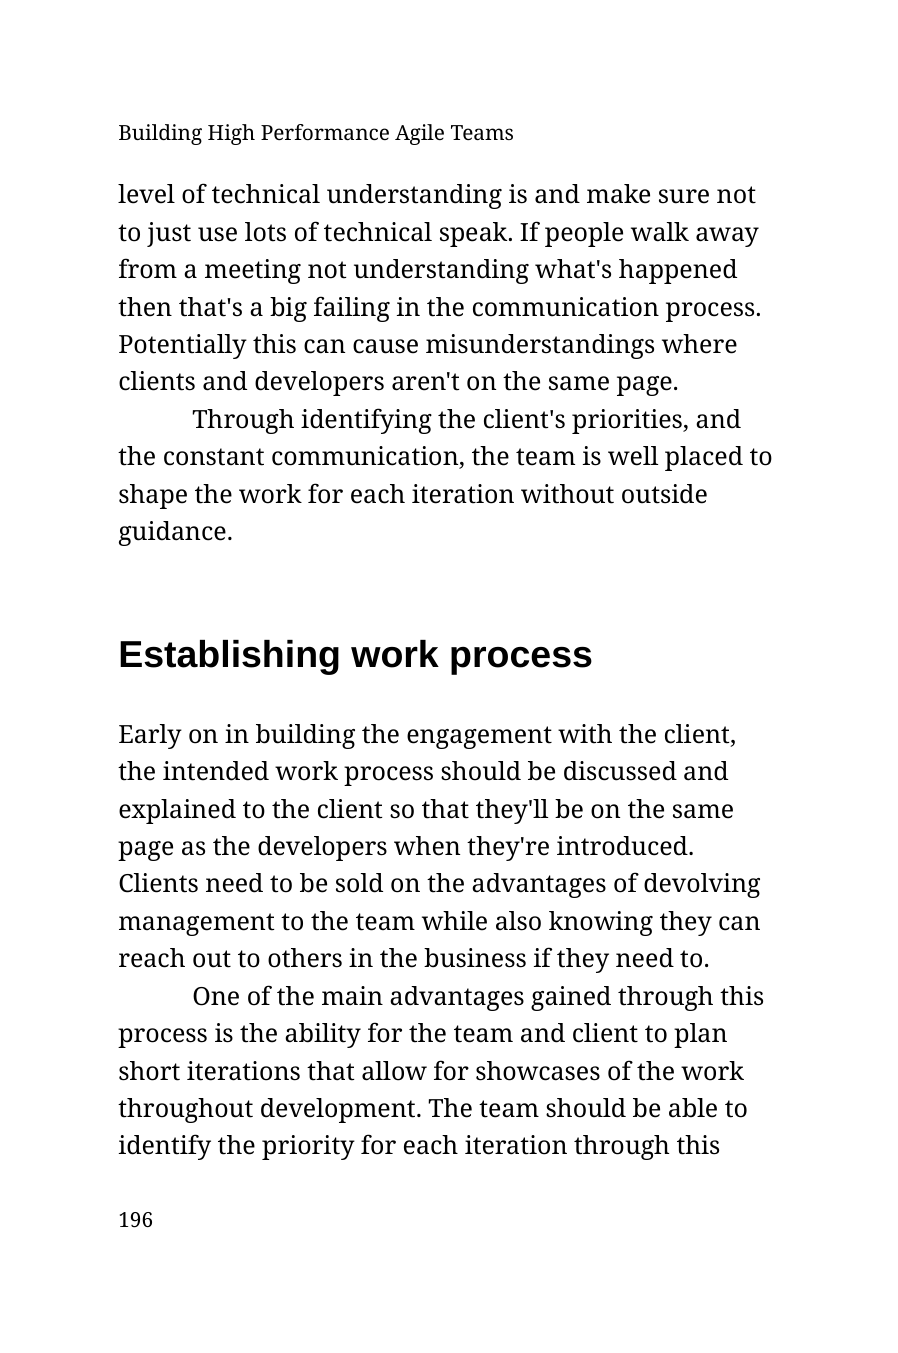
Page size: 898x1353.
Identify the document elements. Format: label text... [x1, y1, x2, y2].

text level of technical understanding is and make sure not to just use lots of technical speak. If people walk away from a meeting not understanding what's happened then that's a big failing in the communication process. Potentially this can cause misunderstandings where clients and developers aren't on the same page. [118, 177, 779, 398]
text Early on in building the engagement with the client, the intended work process should be discussed and explained to the client so that they'll be on the same page as the developers when they're introduced. Clients need to be sold on the advantages of devolving management to the team while also knowing they can reach out to others in the business if they need to. [118, 717, 779, 975]
text Through identifying the client's priorities, and the constant communication, the team is well placed to shape the work for each iteration without outside guidance. [118, 401, 779, 548]
text One of the main advantages gained through this process is the ability for the team and client to plan short iterations that allow for showcases of the work throughout development. The team should be able to identify the priority for each iteration through this [118, 978, 779, 1162]
subtitle Establishing work process [118, 632, 779, 675]
